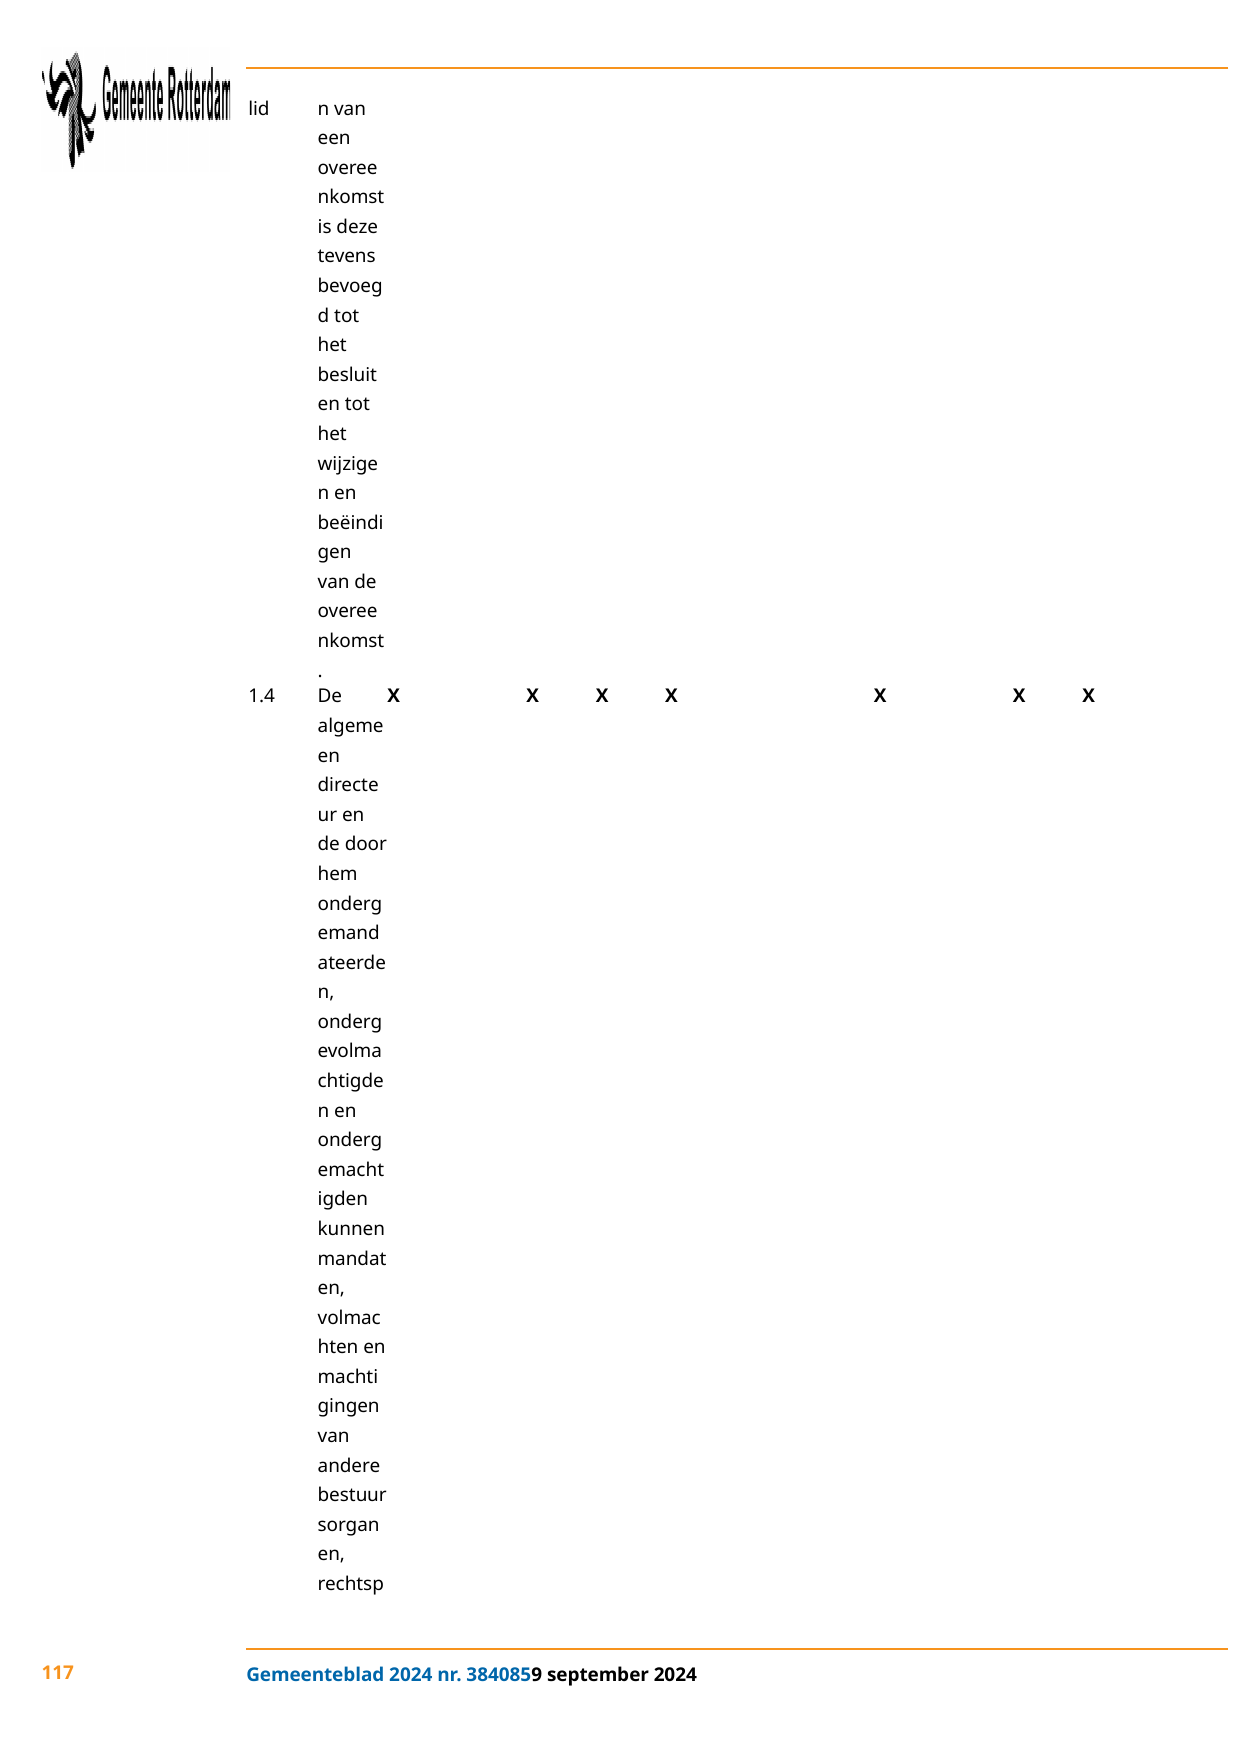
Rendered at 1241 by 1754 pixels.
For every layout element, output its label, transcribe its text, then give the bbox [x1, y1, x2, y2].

table_cell X [665, 683, 734, 1596]
table_cell [387, 95, 526, 683]
table_cell X [1013, 683, 1082, 1596]
table_cell 1.4 [248, 683, 317, 1596]
table_cell X [387, 683, 526, 1596]
table_cell X [596, 683, 665, 1596]
table_cell X [874, 683, 1013, 1596]
table_cell X [1082, 683, 1152, 1596]
table_cell [1013, 95, 1082, 683]
table_cell [874, 95, 1013, 683]
table_cell X [526, 683, 596, 1596]
table_cell [735, 683, 873, 1596]
table_cell n van een overeenkomst is deze tevens bevoegd tot het besluiten tot het wijzigen en beëindigen van de overeenkomst. [318, 95, 387, 683]
table_cell [596, 95, 665, 683]
table_cell [665, 95, 734, 683]
table_cell lid [248, 95, 317, 683]
table_cell [735, 95, 873, 683]
table_cell De algemeen directeur en de door hem ondergemandateerden, ondergevolmachtigden en ondergemachtigden kunnen mandaten, volmachten en machtigingen van andere bestuursorganen, rechtsp [318, 683, 387, 1596]
table_cell [526, 95, 596, 683]
picture [41, 47, 231, 172]
table_cell [1082, 95, 1152, 683]
